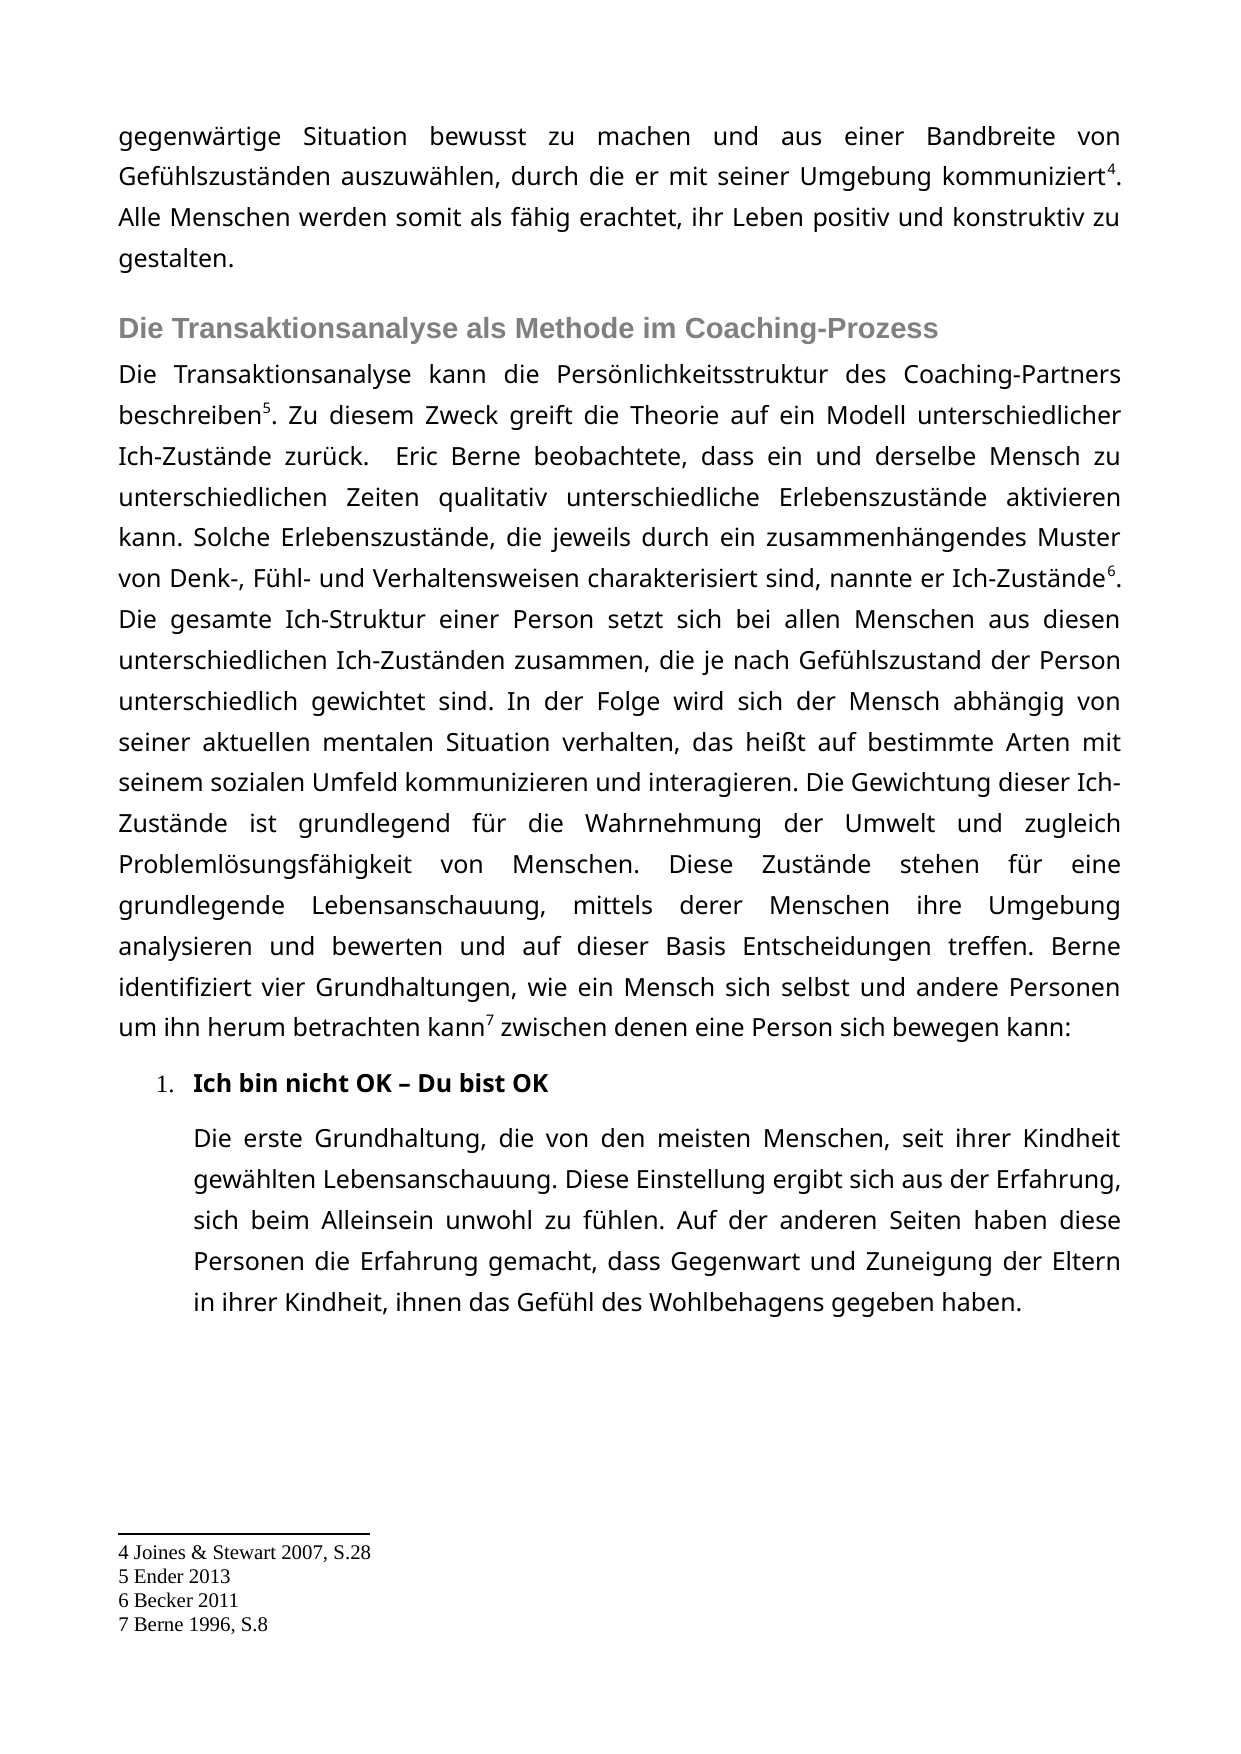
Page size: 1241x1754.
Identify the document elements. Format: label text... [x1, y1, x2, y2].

text Becker 2011 [118, 1588, 1122, 1612]
text gegenwärtige Situation bewusst zu machen und aus einer Bandbreite von Gefühlszuständen auszuwählen, durch die er mit seiner Umgebung kommuniziert. Alle Menschen werden somit als fähig erachtet, ihr Leben positiv und konstruktiv zu gestalten. [118, 118, 1122, 275]
text Joines & Stewart 2007, S.28 [118, 1539, 1122, 1564]
text Die Transaktionsanalyse kann die Persönlichkeitsstruktur des Coaching-Partners beschreiben. Zu diesem Zweck greift die Theorie auf ein Modell unterschiedlicher Ich-Zustände zurück. Eric Berne beobachtete, dass ein und derselbe Mensch zu unterschiedlichen Zeiten qualitativ unterschiedliche Erlebenszustände aktivieren kann. Solche Erlebenszustände, die jeweils durch ein zusammenhängendes Muster von Denk-, Fühl- und Verhaltensweisen charakterisiert sind, nannte er Ich-Zustände. Die gesamte Ich-Struktur einer Person setzt sich bei allen Menschen aus diesen unterschiedlichen Ich-Zuständen zusammen, die je nach Gefühlszustand der Person unterschiedlich gewichtet sind. In der Folge wird sich der Mensch abhängig von seiner aktuellen mentalen Situation verhalten, das heißt auf bestimmte Arten mit seinem sozialen Umfeld kommunizieren und interagieren. Die Gewichtung dieser Ich-Zustände ist grundlegend für die Wahrnehmung der Umwelt und zugleich Problemlösungsfähigkeit von Menschen. Diese Zustände stehen für eine grundlegende Lebensanschauung, mittels derer Menschen ihre Umgebung analysieren und bewerten und auf dieser Basis Entscheidungen treffen. Berne identifiziert vier Grundhaltungen, wie ein Mensch sich selbst und andere Personen um ihn herum betrachten kann zwischen denen eine Person sich bewegen kann: [118, 357, 1122, 1044]
text Berne 1996, S.8 [118, 1612, 1122, 1636]
text Ender 2013 [118, 1564, 1122, 1588]
list Die erste Grundhaltung, die von den meisten Menschen, seit ihrer Kindheit gewählten Lebensanschauung. Diese Einstellung ergibt sich aus der Erfahrung, sich beim Alleinsein unwohl zu fühlen. Auf der anderen Seiten haben diese Personen die Erfahrung gemacht, dass Gegenwart und Zuneigung der Eltern in ihrer Kindheit, ihnen das Gefühl des Wohlbehagens gegeben haben. [156, 1121, 1122, 1318]
list Ich bin nicht OK – Du bist OK [156, 1065, 1122, 1099]
subtitle Die Transaktionsanalyse als Methode im Coaching-Prozess [118, 311, 1122, 344]
